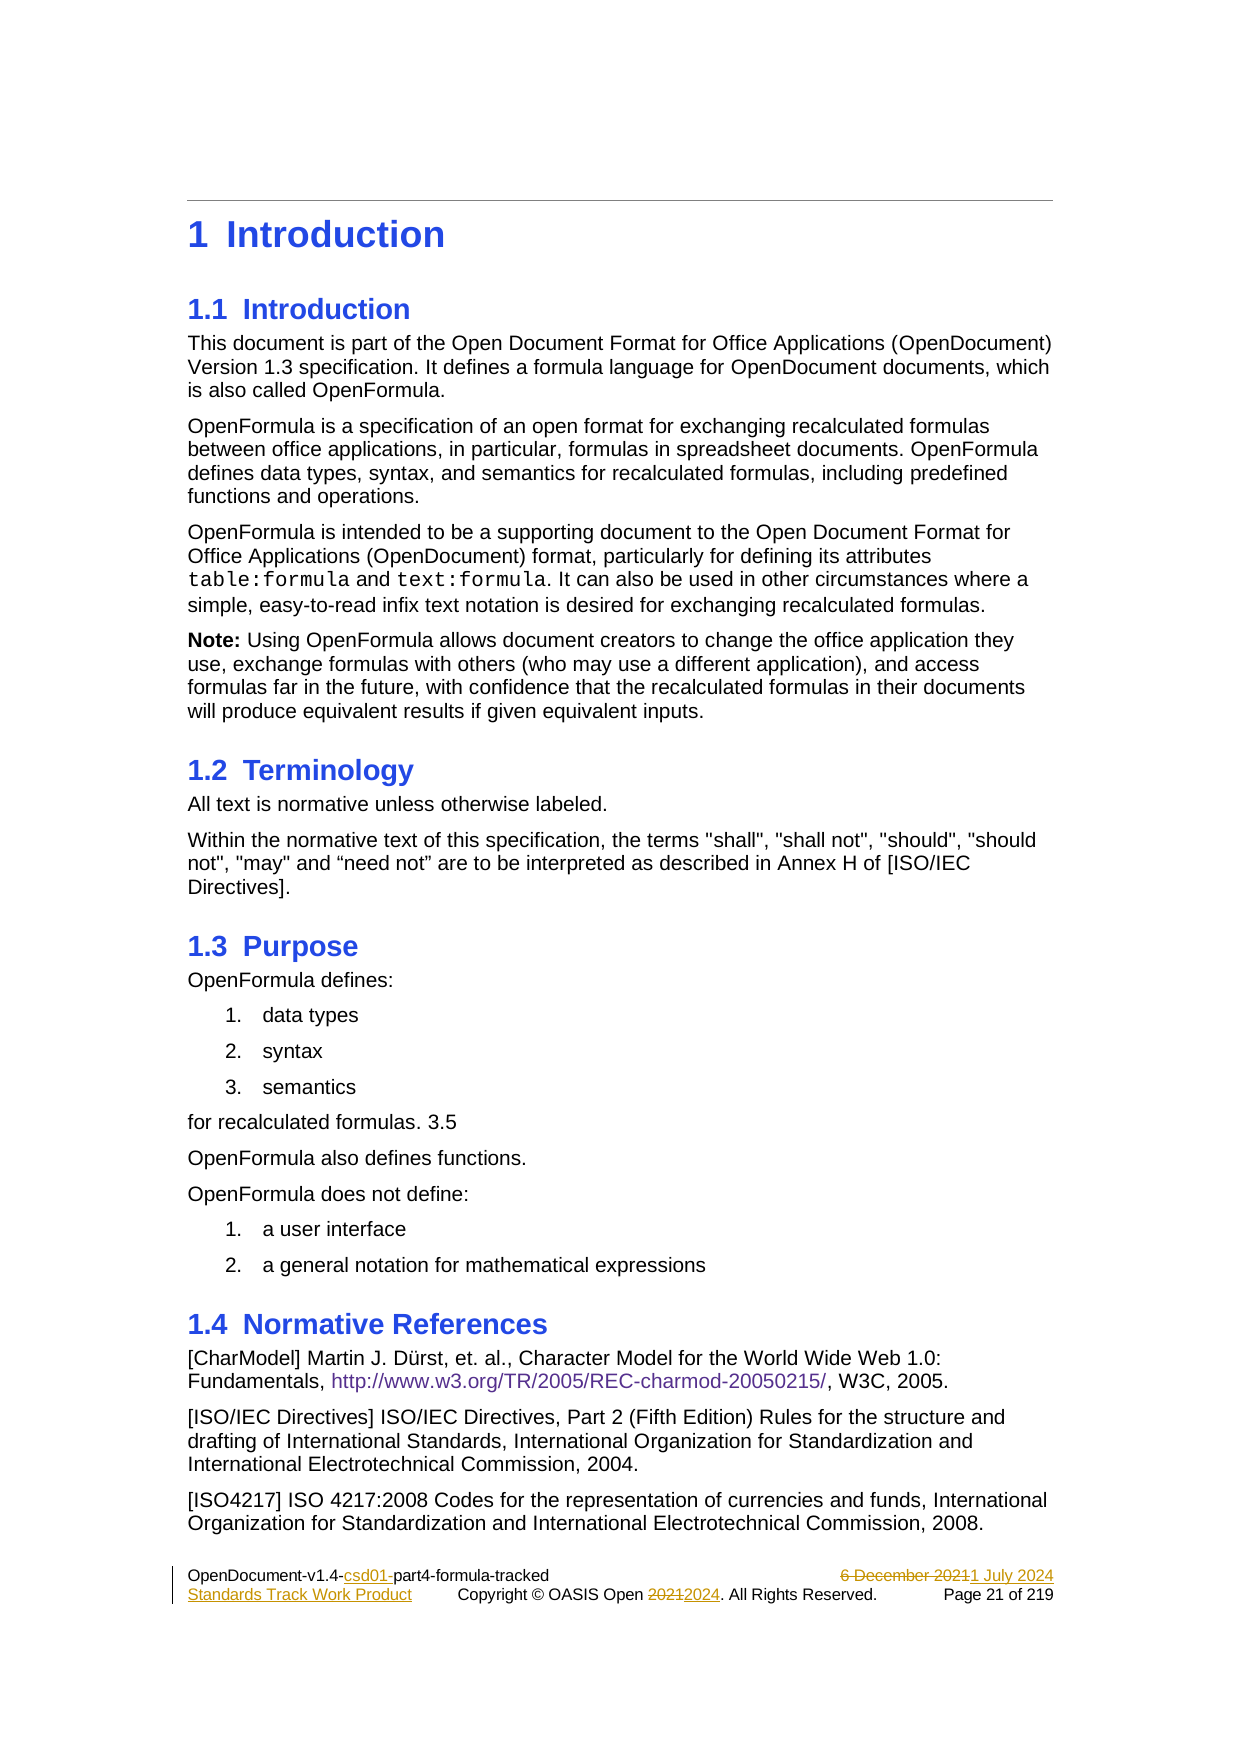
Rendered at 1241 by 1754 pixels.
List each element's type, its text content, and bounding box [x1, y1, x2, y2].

subtitle Normative References [187, 1308, 1053, 1340]
list semantics [225, 1075, 1053, 1099]
text [ISO/IEC Directives] ISO/IEC Directives, Part 2 (Fifth Edition) Rules for the structure and drafting of International Standards, International Organization for Standardization and International Electrotechnical Commission, 2004. [187, 1406, 1053, 1476]
text [CharModel] Martin J. Dürst, et. al., Character Model for the World Wide Web 1.0: Fundamentals, http://www.w3.org/TR/2005/REC-charmod-20050215/, W3C, 2005. [187, 1346, 1053, 1393]
text Within the normative text of this specification, the terms "shall", "shall not", "should", "should not", "may" and “need not” are to be interpreted as described in Annex H of [ISO/IEC Directives]. [187, 828, 1053, 899]
text OpenFormula does not define: [187, 1182, 1053, 1206]
text OpenFormula defines: [187, 968, 1053, 992]
text for recalculated formulas. 3.5 [187, 1111, 1053, 1134]
text Note: Using OpenFormula allows document creators to change the office application they use, exchange formulas with others (who may use a different application), and access formulas far in the future, with confidence that the recalculated formulas in their documents will produce equivalent results if given equivalent inputs. [187, 629, 1053, 723]
text All text is normative unless otherwise labeled. [187, 792, 1053, 816]
subtitle Introduction [187, 293, 1053, 326]
subtitle Terminology [187, 754, 1053, 786]
list data types [225, 1004, 1053, 1027]
subtitle Introduction [187, 201, 1053, 256]
list a user interface [225, 1218, 1053, 1241]
text OpenFormula is a specification of an open format for exchanging recalculated formulas between office applications, in particular, formulas in spreadsheet documents. OpenFormula defines data types, syntax, and semantics for recalculated formulas, including predefined functions and operations. [187, 414, 1053, 508]
text OpenFormula also defines functions. [187, 1146, 1053, 1170]
list syntax [225, 1039, 1053, 1063]
subtitle Purpose [187, 930, 1053, 962]
text This document is part of the Open Document Format for Office Applications (OpenDocument) Version 1.3 specification. It defines a formula language for OpenDocument documents, which is also called OpenFormula. [187, 332, 1053, 402]
text [ISO4217] ISO 4217:2008 Codes for the representation of currencies and funds, International Organization for Standardization and International Electrotechnical Commission, 2008. [187, 1488, 1053, 1535]
list a general notation for mathematical expressions [225, 1253, 1053, 1277]
text OpenFormula is intended to be a supporting document to the Open Document Format for Office Applications (OpenDocument) format, particularly for defining its attributes table:formula and text:formula. It can also be used in other circumstances where a simple, easy-to-read infix text notation is desired for exchanging recalculated formulas. [187, 521, 1053, 617]
